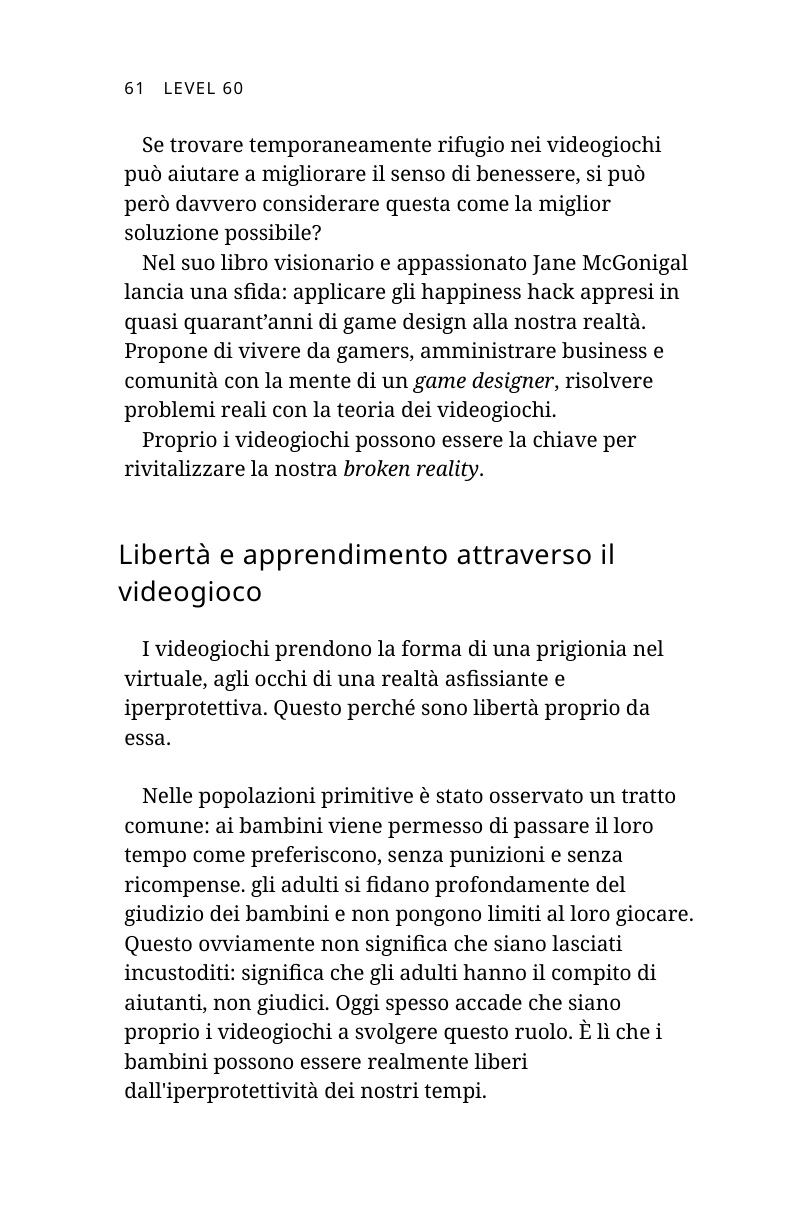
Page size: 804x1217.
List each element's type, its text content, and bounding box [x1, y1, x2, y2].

text I videogiochi prendono la forma di una prigionia nel virtuale, agli occhi di una realtà asfissiante e iperprotettiva. Questo perché sono libertà proprio da essa. [124, 633, 697, 751]
text Proprio i videogiochi possono essere la chiave per rivitalizzare la nostra broken reality. [124, 424, 697, 483]
subtitle Libertà e apprendimento attraverso il videogioco [118, 536, 697, 609]
text Se trovare temporaneamente rifugio nei videogiochi può aiutare a migliorare il senso di benessere, si può però davvero considerare questa come la miglior soluzione possibile? [124, 129, 697, 247]
text Nelle popolazioni primitive è stato osservato un tratto comune: ai bambini viene permesso di passare il loro tempo come preferiscono, senza punizioni e senza ricompense. gli adulti si fidano profondamente del giudizio dei bambini e non pongono limiti al loro giocare. Questo ovviamente non significa che siano lasciati incustoditi: significa che gli adulti hanno il compito di aiutanti, non giudici. Oggi spesso accade che siano proprio i videogiochi a svolgere questo ruolo. È lì che i bambini possono essere realmente liberi dall'iperprotettività dei nostri tempi. [124, 781, 697, 1105]
text Nel suo libro visionario e appassionato Jane McGonigal lancia una sfida: applicare gli happiness hack appresi in quasi quarant’anni di game design alla nostra realtà. Propone di vivere da gamers, amministrare business e comunità con la mente di un game designer, risolvere problemi reali con la teoria dei videogiochi. [124, 247, 697, 424]
